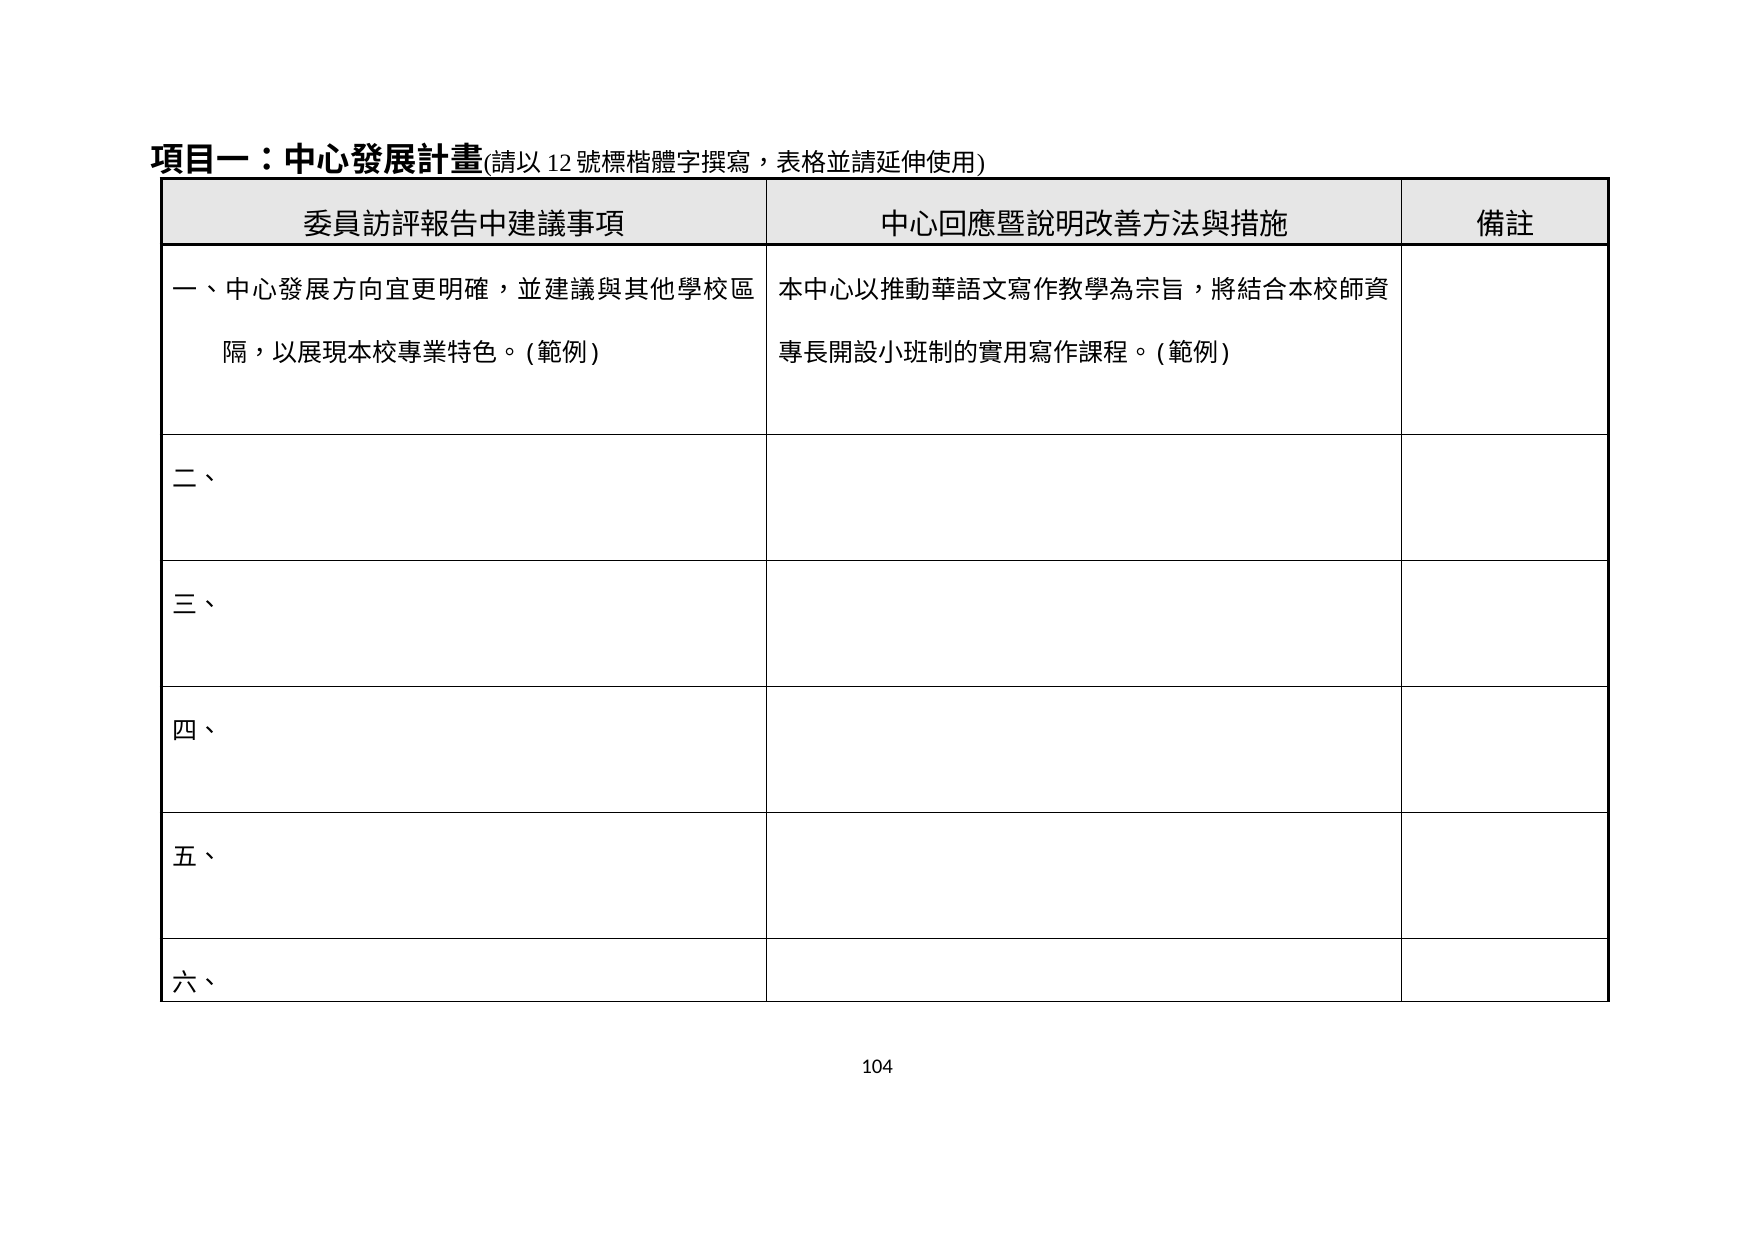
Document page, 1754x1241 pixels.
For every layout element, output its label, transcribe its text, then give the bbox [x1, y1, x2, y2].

table_cell [1402, 687, 1607, 812]
table_cell [767, 687, 1401, 812]
table_cell [1402, 939, 1607, 1001]
table_cell 二、 [163, 435, 766, 559]
table_cell [767, 561, 1401, 686]
table_cell 三、 [163, 561, 766, 686]
table_cell [767, 939, 1401, 1001]
table_cell 本中心以推動華語文寫作教學為宗旨，將結合本校師資專長開設小班制的實用寫作課程。(範例) [767, 246, 1401, 433]
table_cell [1402, 435, 1607, 559]
table_cell [767, 813, 1401, 938]
table_cell [1402, 813, 1607, 938]
table_header 備註 [1402, 180, 1607, 243]
table_cell 六、 [163, 939, 766, 1001]
text 項目一：中心發展計畫(請以12號標楷體字撰寫，表格並請延伸使用) [150, 115, 1604, 177]
table_header 委員訪評報告中建議事項 [163, 180, 766, 243]
table_cell [767, 435, 1401, 559]
table_cell 一、中心發展方向宜更明確，並建議與其他學校區隔，以展現本校專業特色。(範例) [163, 246, 766, 433]
table_cell 四、 [163, 687, 766, 812]
table_header 中心回應暨說明改善方法與措施 [767, 180, 1401, 243]
table_cell [1402, 561, 1607, 686]
table_cell 五、 [163, 813, 766, 938]
table_cell [1402, 246, 1607, 433]
